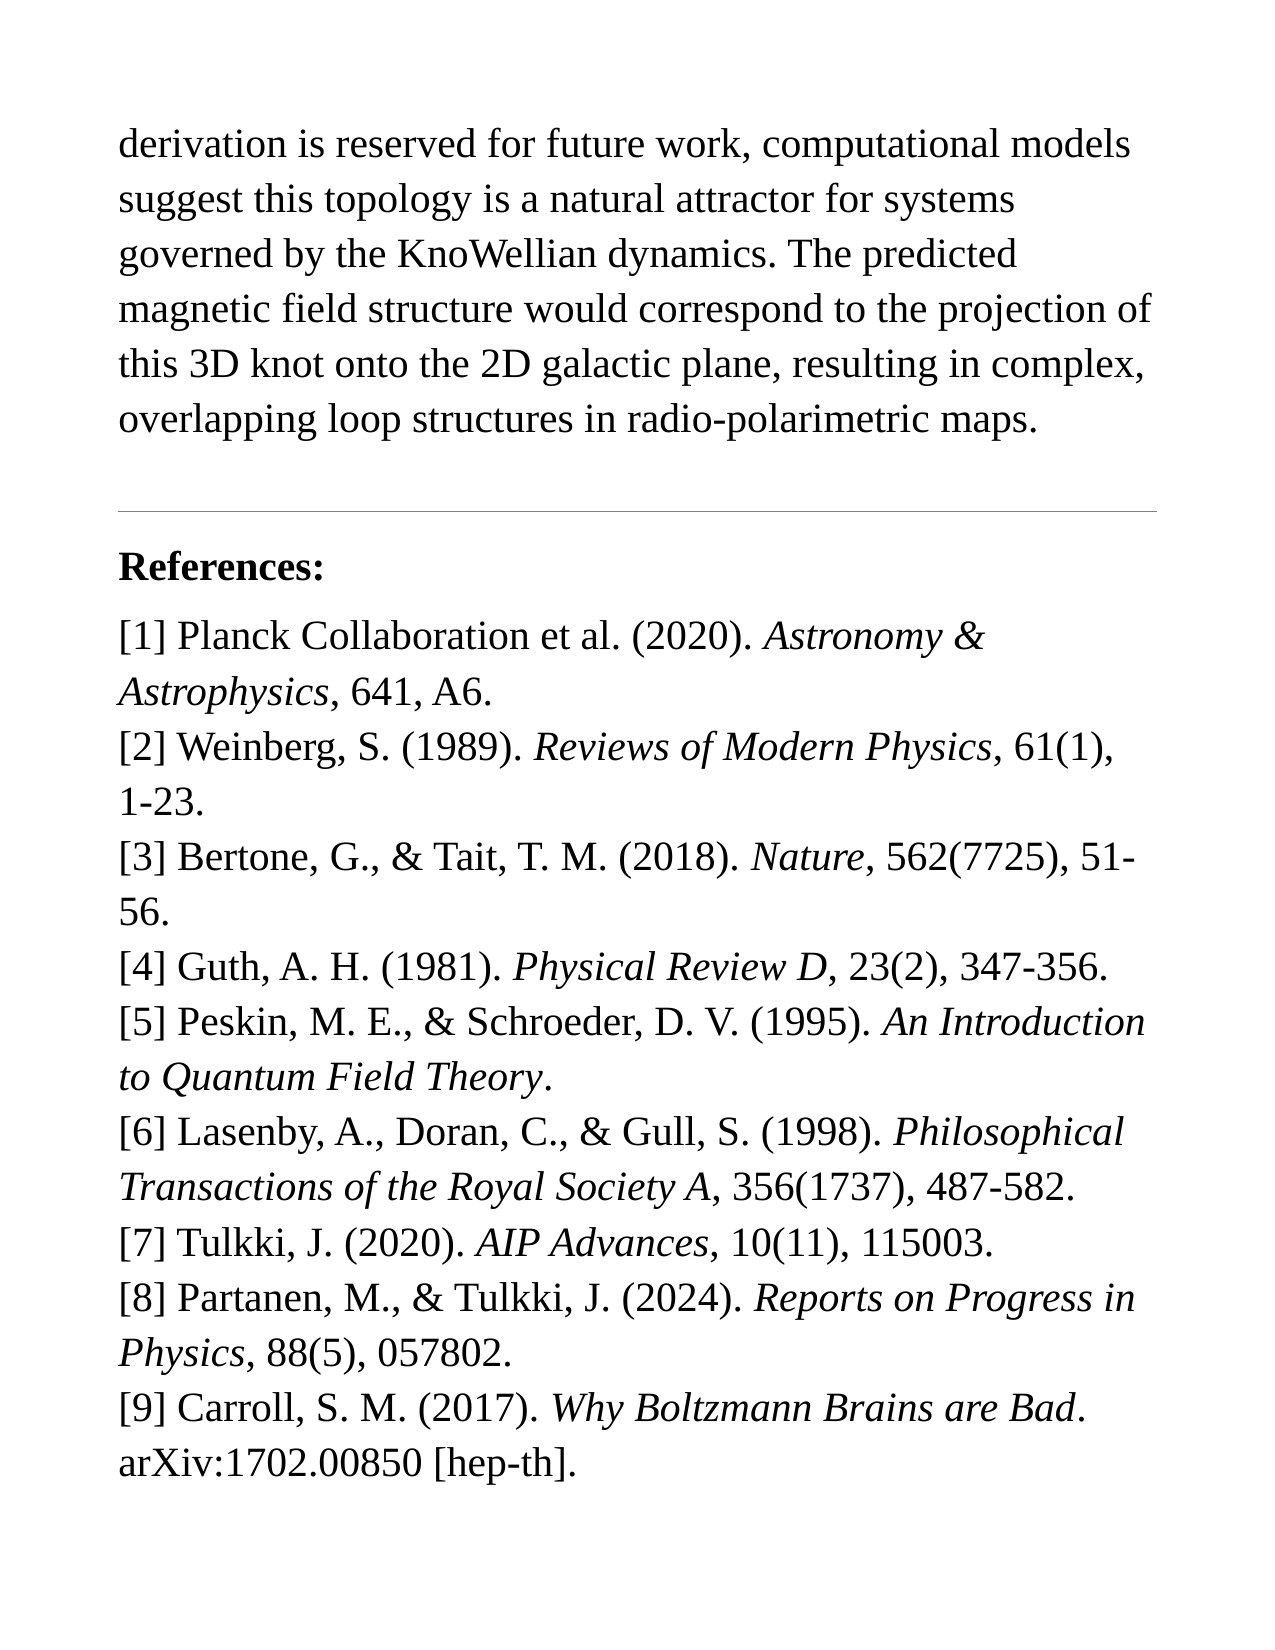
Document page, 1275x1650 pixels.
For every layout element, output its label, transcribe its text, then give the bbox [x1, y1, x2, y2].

text References: [118, 541, 1157, 589]
text [1] Planck Collaboration et al. (2020). Astronomy & Astrophysics, 641, A6. [2] Weinberg, S. (1989). Reviews of Modern Physics, 61(1), 1-23. [3] Bertone, G., & Tait, T. M. (2018). Nature, 562(7725), 51-56. [4] Guth, A. H. (1981). Physical Review D, 23(2), 347-356. [5] Peskin, M. E., & Schroeder, D. V. (1995). An Introduction to Quantum Field Theory. [6] Lasenby, A., Doran, C., & Gull, S. (1998). Philosophical Transactions of the Royal Society A, 356(1737), 487-582. [7] Tulkki, J. (2020). AIP Advances, 10(11), 115003. [8] Partanen, M., & Tulkki, J. (2024). Reports on Progress in Physics, 88(5), 057802. [9] Carroll, S. M. (2017). Why Boltzmann Brains are Bad. arXiv:1702.00850 [hep-th]. [118, 611, 1157, 1485]
text derivation is reserved for future work, computational models suggest this topology is a natural attractor for systems governed by the KnoWellian dynamics. The predicted magnetic field structure would correspond to the projection of this 3D knot onto the 2D galactic plane, resulting in complex, overlapping loop structures in radio-polarimetric maps. [118, 118, 1157, 442]
